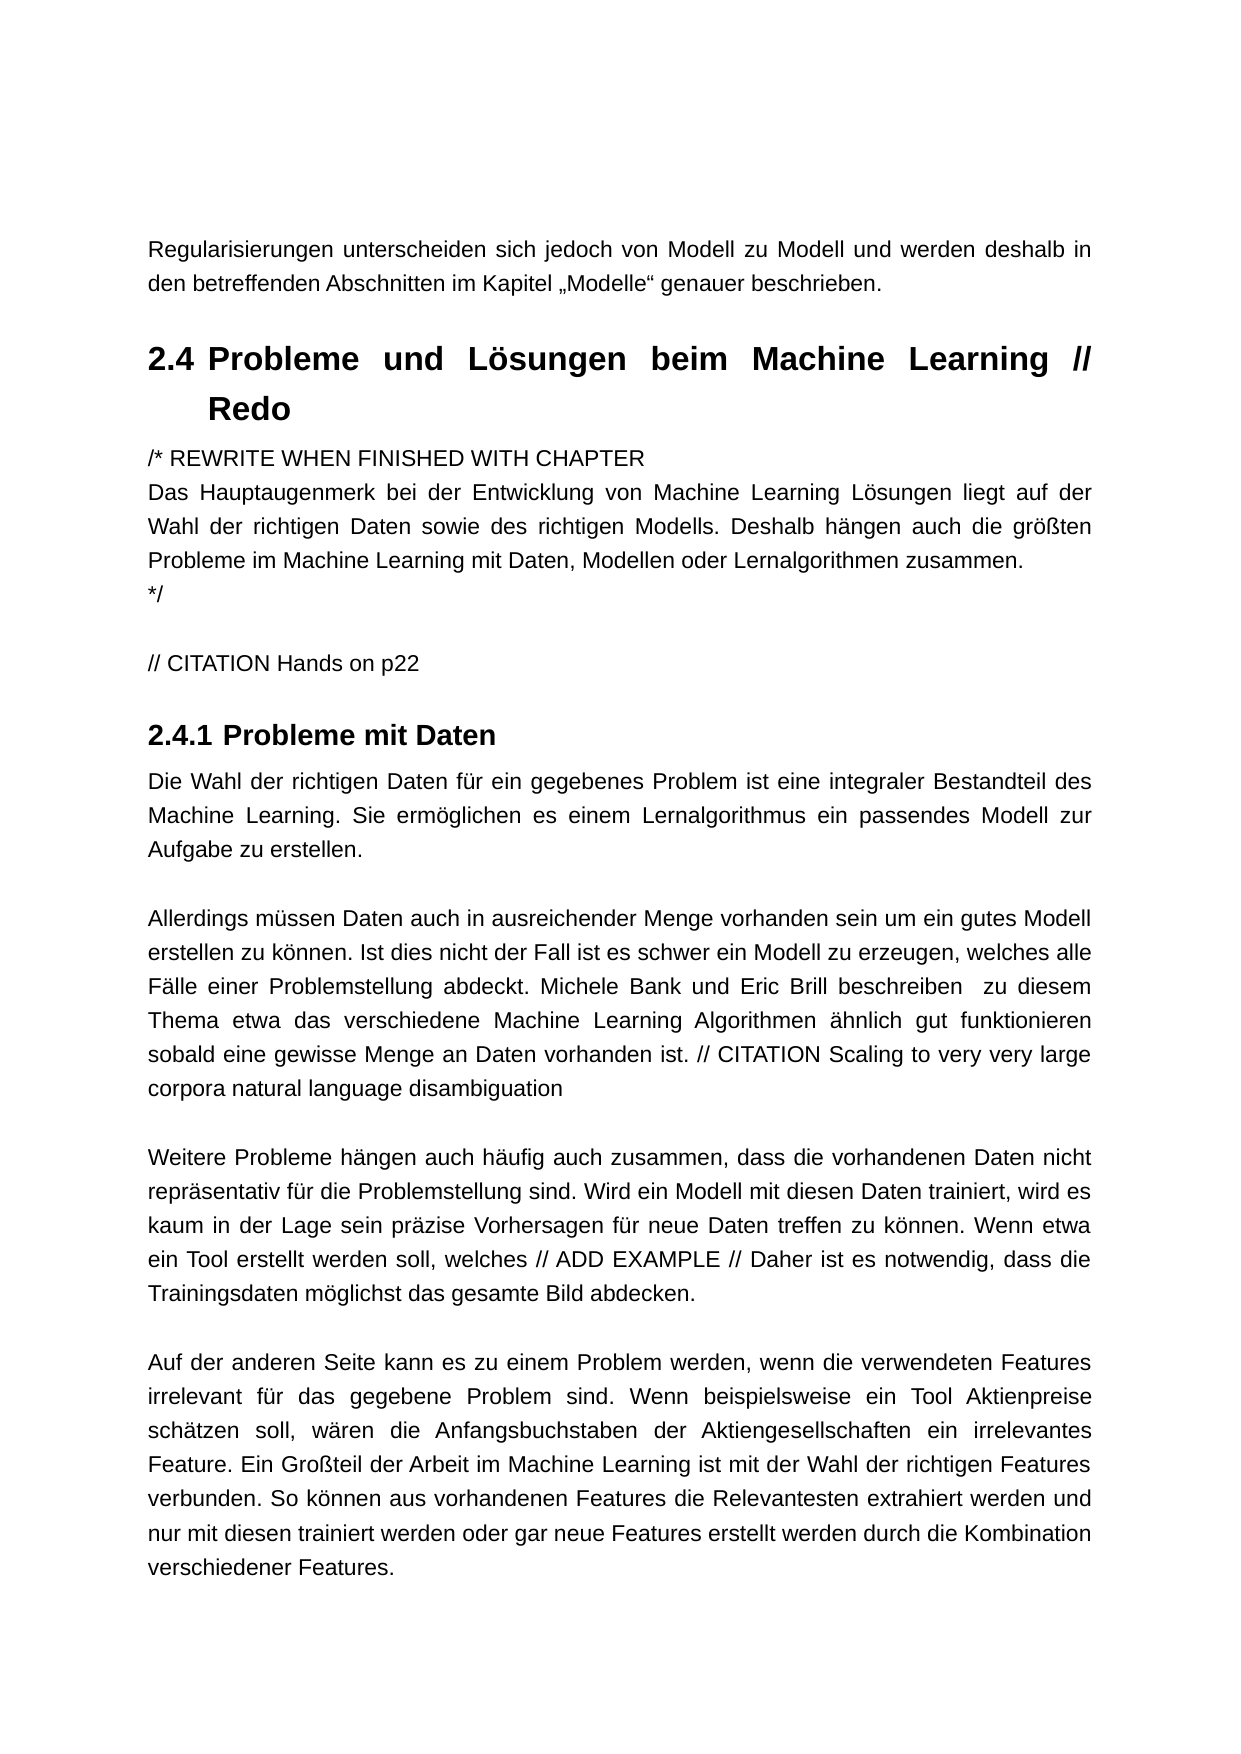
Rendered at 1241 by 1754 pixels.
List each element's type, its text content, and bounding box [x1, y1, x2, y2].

subtitle Probleme und Lösungen beim Machine Learning // Redo [148, 339, 1092, 427]
text /* REWRITE WHEN FINISHED WITH CHAPTER [148, 445, 1092, 471]
text Die Wahl der richtigen Daten für ein gegebenes Problem ist eine integraler Bestandteil des Machine Learning. Sie ermöglichen es einem Lernalgorithmus ein passendes Modell zur Aufgabe zu erstellen. [148, 768, 1092, 863]
text Weitere Probleme hängen auch häufig auch zusammen, dass die vorhandenen Daten nicht repräsentativ für die Problemstellung sind. Wird ein Modell mit diesen Daten trainiert, wird es kaum in der Lage sein präzise Vorhersagen für neue Daten treffen zu können. Wenn etwa ein Tool erstellt werden soll, welches // ADD EXAMPLE // Daher ist es notwendig, dass die Trainingsdaten möglichst das gesamte Bild abdecken. [148, 1144, 1092, 1307]
text Allerdings müssen Daten auch in ausreichender Menge vorhanden sein um ein gutes Modell erstellen zu können. Ist dies nicht der Fall ist es schwer ein Modell zu erzeugen, welches alle Fälle einer Problemstellung abdeckt. Michele Bank und Eric Brill beschreiben zu diesem Thema etwa das verschiedene Machine Learning Algorithmen ähnlich gut funktionieren sobald eine gewisse Menge an Daten vorhanden ist. // CITATION Scaling to very very large corpora natural language disambiguation [148, 904, 1092, 1102]
subtitle Probleme mit Daten [148, 718, 1092, 752]
text Das Hauptaugenmerk bei der Entwicklung von Machine Learning Lösungen liegt auf der Wahl der richtigen Daten sowie des richtigen Modells. Deshalb hängen auch die größten Probleme im Machine Learning mit Daten, Modellen oder Lernalgorithmen zusammen. [148, 479, 1092, 574]
text // CITATION Hands on p22 [148, 650, 1092, 676]
text */ [148, 581, 1092, 608]
text Regularisierungen unterscheiden sich jedoch von Modell zu Modell und werden deshalb in den betreffenden Abschnitten im Kapitel „Modelle“ genauer beschrieben. [148, 236, 1092, 297]
text Auf der anderen Seite kann es zu einem Problem werden, wenn die verwendeten Features irrelevant für das gegebene Problem sind. Wenn beispielsweise ein Tool Aktienpreise schätzen soll, wären die Anfangsbuchstaben der Aktiengesellschaften ein irrelevantes Feature. Ein Großteil der Arbeit im Machine Learning ist mit der Wahl der richtigen Features verbunden. So können aus vorhandenen Features die Relevantesten extrahiert werden und nur mit diesen trainiert werden oder gar neue Features erstellt werden durch die Kombination verschiedener Features. [148, 1349, 1092, 1580]
